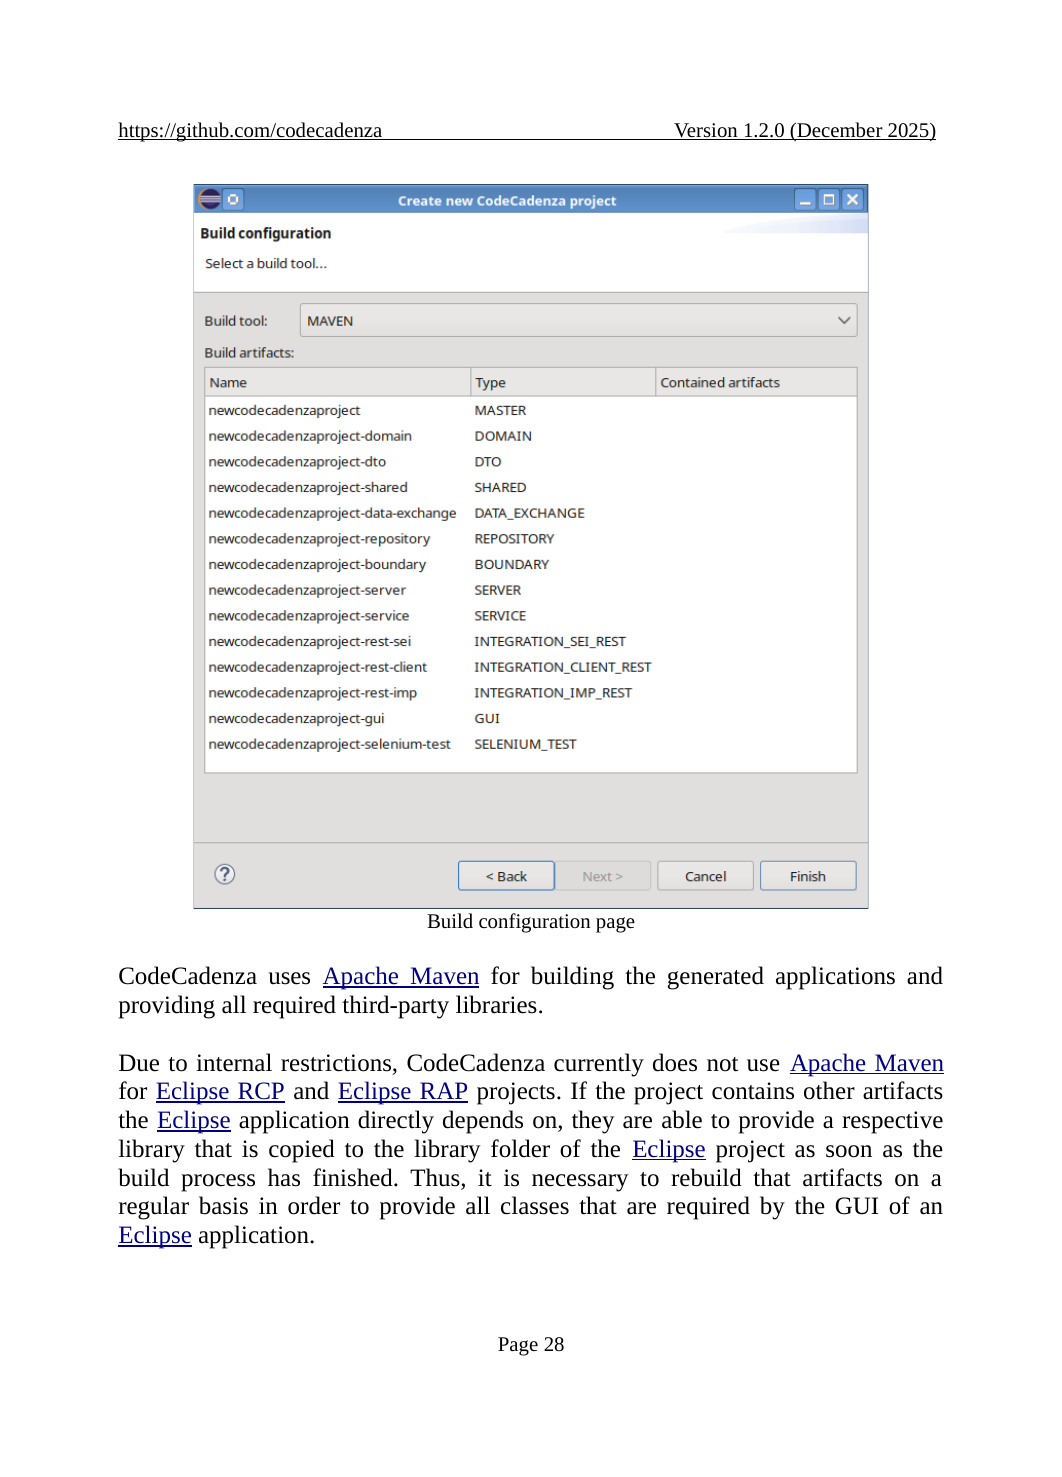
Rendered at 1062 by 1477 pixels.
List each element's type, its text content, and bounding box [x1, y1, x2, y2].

text Due to internal restrictions, CodeCadenza currently does not use Apache Maven for Eclipse RCP and Eclipse RAP projects. If the project contains other artifacts the Eclipse application directly depends on, they are able to provide a respective library that is copied to the library folder of the Eclipse project as soon as the build process has finished. Thus, it is necessary to rebuild that artifacts on a regular basis in order to provide all classes that are required by the GUI of an Eclipse application. [118, 1048, 944, 1249]
text Build configuration page [193, 909, 868, 933]
text CodeCadenza uses Apache Maven for building the generated applications and providing all required third-party libraries. [118, 961, 944, 1019]
picture [193, 184, 869, 909]
